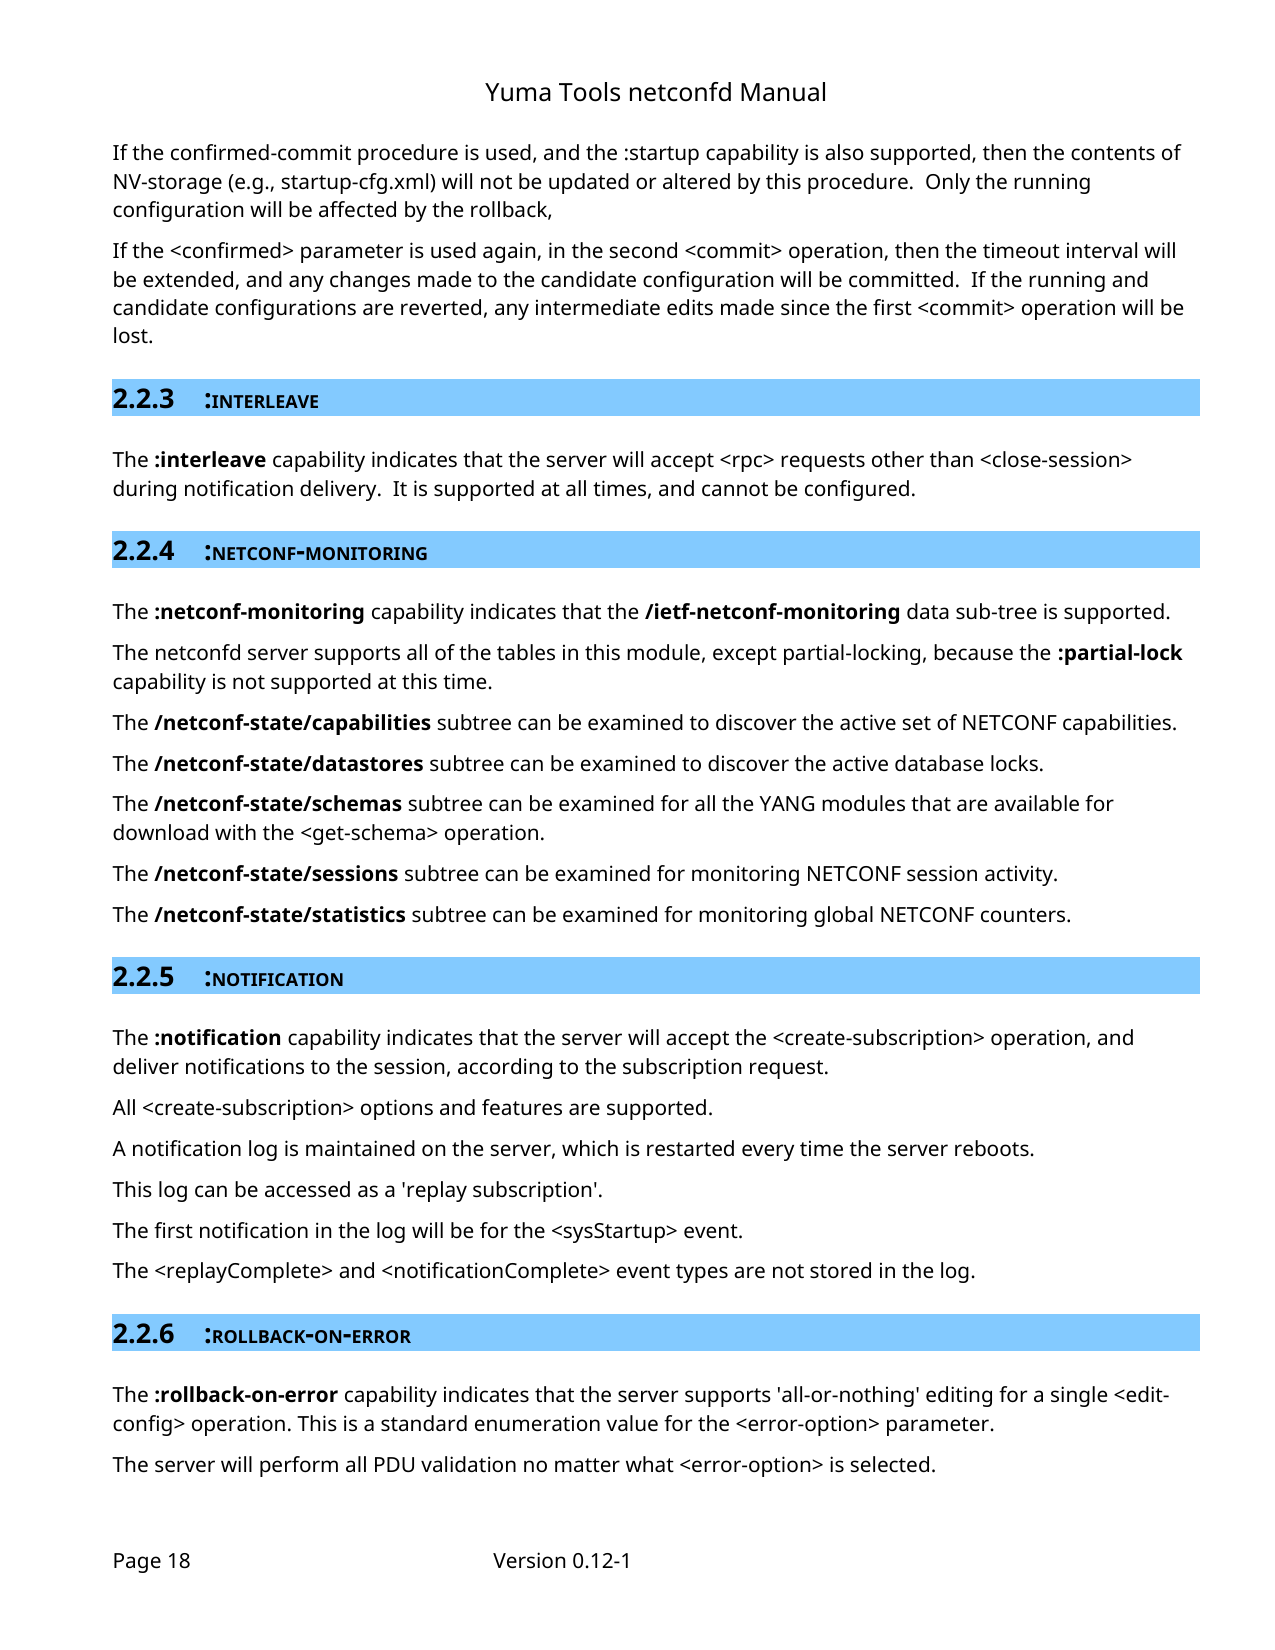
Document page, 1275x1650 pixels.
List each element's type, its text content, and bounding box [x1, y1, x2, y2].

text The netconfd server supports all of the tables in this module, except partial-locking, because the :partial-lock capability is not supported at this time. [112, 638, 1200, 695]
text The :interleave capability indicates that the server will accept <rpc> requests other than <close-session> during notification delivery. It is supported at all times, and cannot be configured. [112, 445, 1200, 502]
text The /netconf-state/capabilities subtree can be examined to discover the active set of NETCONF capabilities. [112, 708, 1200, 736]
text All <create-subscription> options and features are supported. [112, 1093, 1200, 1121]
text The :netconf-monitoring capability indicates that the /ietf-netconf-monitoring data sub-tree is supported. [112, 597, 1200, 626]
text The /netconf-state/schemas subtree can be examined for all the YANG modules that are available for download with the <get-schema> operation. [112, 789, 1200, 846]
text The /netconf-state/datastores subtree can be examined to discover the active database locks. [112, 749, 1200, 777]
text The /netconf-state/sessions subtree can be examined for monitoring NETCONF session activity. [112, 859, 1200, 887]
text The <replayComplete> and <notificationComplete> event types are not stored in the log. [112, 1257, 1200, 1285]
text The :rollback-on-error capability indicates that the server supports 'all-or-nothing' editing for a single <edit-config> operation. This is a standard enumeration value for the <error-option> parameter. [112, 1380, 1200, 1437]
subtitle :notification [112, 957, 1200, 994]
text The :notification capability indicates that the server will accept the <create-subscription> operation, and deliver notifications to the session, according to the subscription request. [112, 1023, 1200, 1080]
text The /netconf-state/statistics subtree can be examined for monitoring global NETCONF counters. [112, 900, 1200, 928]
subtitle :netconf-monitoring [112, 531, 1200, 568]
text If the <confirmed> parameter is used again, in the second <commit> operation, then the timeout interval will be extended, and any changes made to the candidate configuration will be committed. If the running and candidate configurations are reverted, any intermediate edits made since the first <commit> operation will be lost. [112, 236, 1200, 350]
text The first notification in the log will be for the <sysStartup> event. [112, 1216, 1200, 1244]
text A notification log is maintained on the server, which is restarted every time the server reboots. [112, 1134, 1200, 1162]
subtitle :rollback-on-error [112, 1314, 1200, 1351]
subtitle :interleave [112, 379, 1200, 416]
text If the confirmed-commit procedure is used, and the :startup capability is also supported, then the contents of NV-storage (e.g., startup-cfg.xml) will not be updated or altered by this procedure. Only the running configuration will be affected by the rollback, [112, 138, 1200, 224]
text The server will perform all PDU validation no matter what <error-option> is selected. [112, 1450, 1200, 1478]
text This log can be accessed as a 'replay subscription'. [112, 1175, 1200, 1203]
